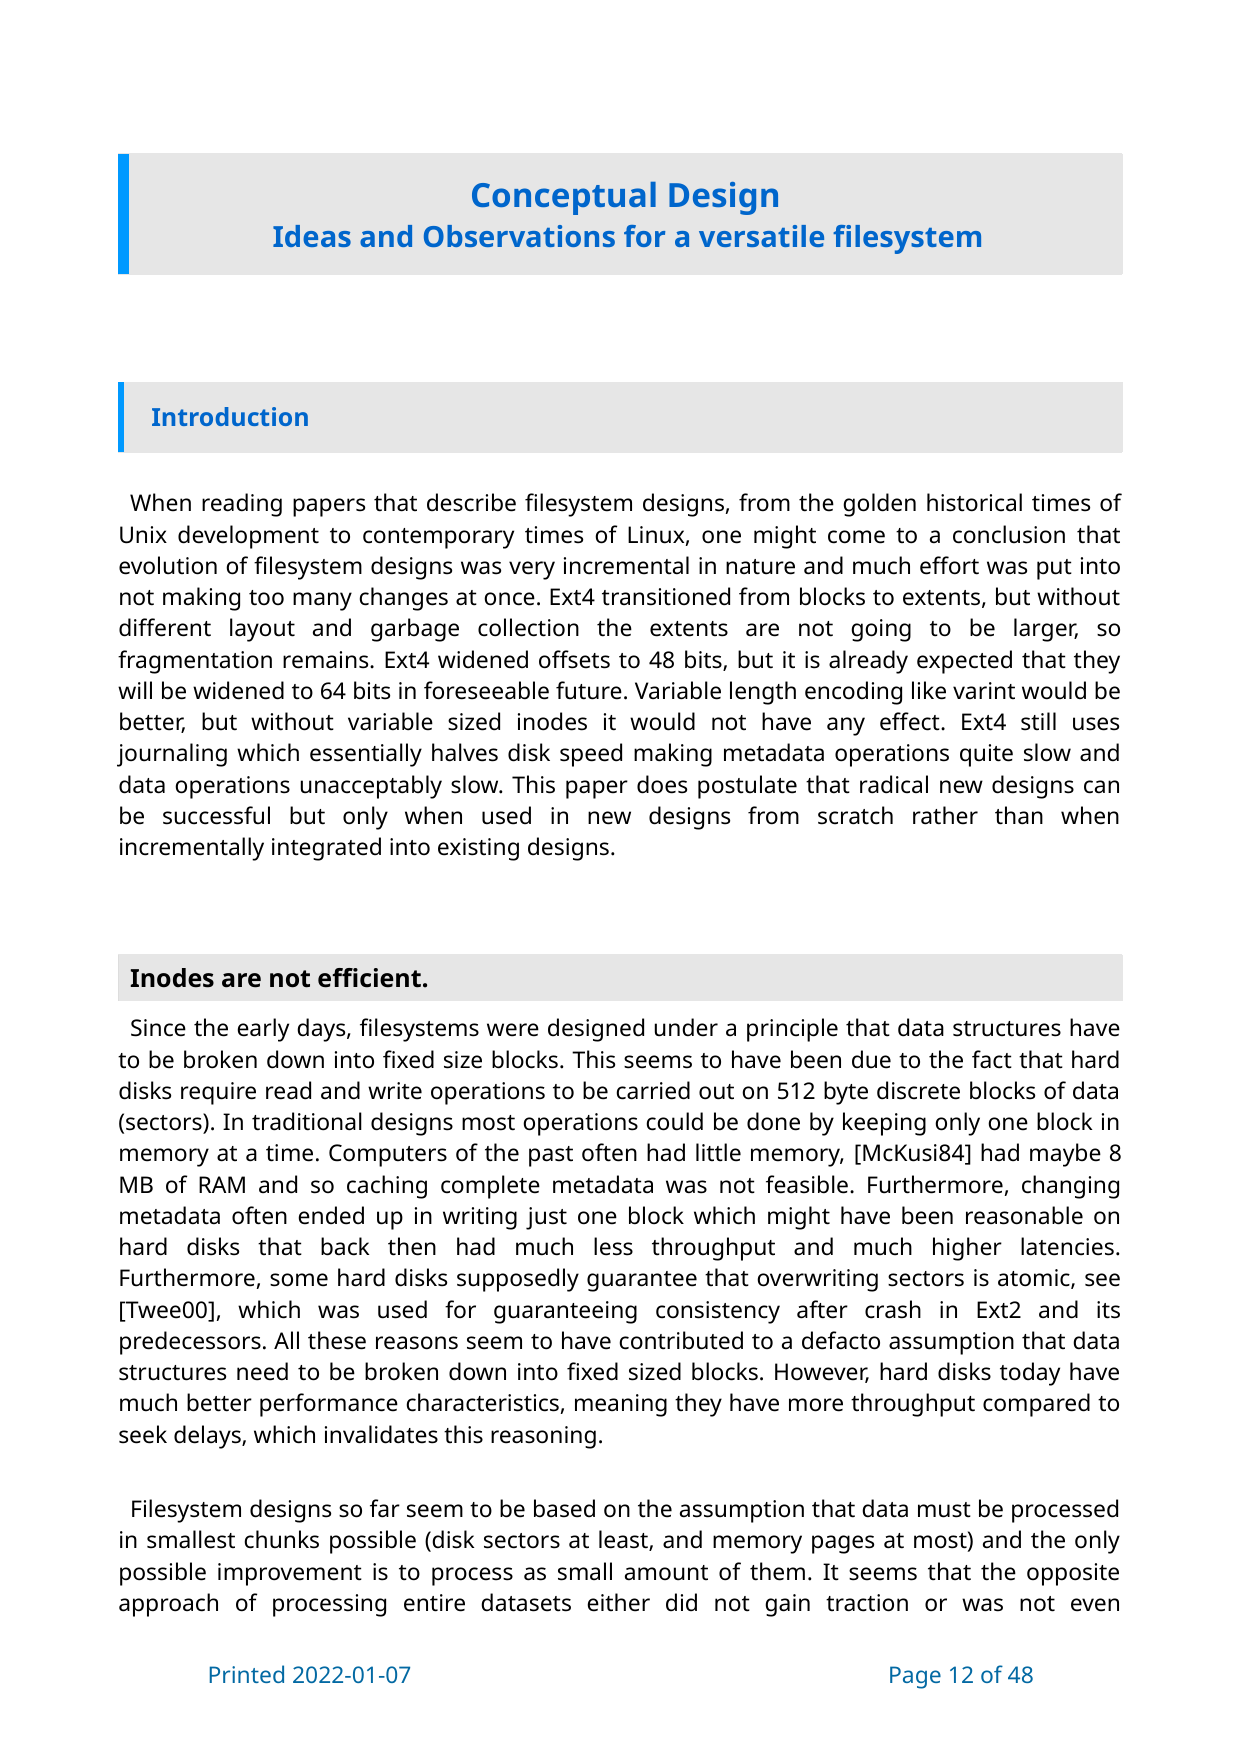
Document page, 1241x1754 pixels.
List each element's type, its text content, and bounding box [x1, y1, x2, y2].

subtitle Introduction [124, 383, 1122, 452]
text When reading papers that describe filesystem designs, from the golden historical times of Unix development to contemporary times of Linux, one might come to a conclusion that evolution of filesystem designs was very incremental in nature and much effort was put into not making too many changes at once. Ext4 transitioned from blocks to extents, but without different layout and garbage collection the extents are not going to be larger, so fragmentation remains. Ext4 widened offsets to 48 bits, but it is already expected that they will be widened to 64 bits in foreseeable future. Variable length encoding like varint would be better, but without variable sized inodes it would not have any effect. Ext4 still uses journaling which essentially halves disk speed making metadata operations quite slow and data operations unacceptably slow. This paper does postulate that radical new designs can be successful but only when used in new designs from scratch rather than when incrementally integrated into existing designs. [118, 487, 1122, 862]
subtitle Conceptual Design Ideas and Observations for a versatile filesystem [129, 155, 1122, 274]
text Since the early days, filesystems were designed under a principle that data structures have to be broken down into fixed size blocks. This seems to have been due to the fact that hard disks require read and write operations to be carried out on 512 byte discrete blocks of data (sectors). In traditional designs most operations could be done by keeping only one block in memory at a time. Computers of the past often had little memory, [McKusi84] had maybe 8 MB of RAM and so caching complete metadata was not feasible. Furthermore, changing metadata often ended up in writing just one block which might have been reasonable on hard disks that back then had much less throughput and much higher latencies. Furthermore, some hard disks supposedly guarantee that overwriting sectors is atomic, see [Twee00], which was used for guaranteeing consistency after crash in Ext2 and its predecessors. All these reasons seem to have contributed to a defacto assumption that data structures need to be broken down into fixed sized blocks. However, hard disks today have much better performance characteristics, meaning they have more throughput compared to seek delays, which invalidates this reasoning. [118, 1012, 1122, 1450]
subtitle Inodes are not efficient. [119, 956, 1122, 1000]
text Filesystem designs so far seem to be based on the assumption that data must be processed in smallest chunks possible (disk sectors at least, and memory pages at most) and the only possible improvement is to process as small amount of them. It seems that the opposite approach of processing entire datasets either did not gain traction or was not even [118, 1493, 1122, 1618]
